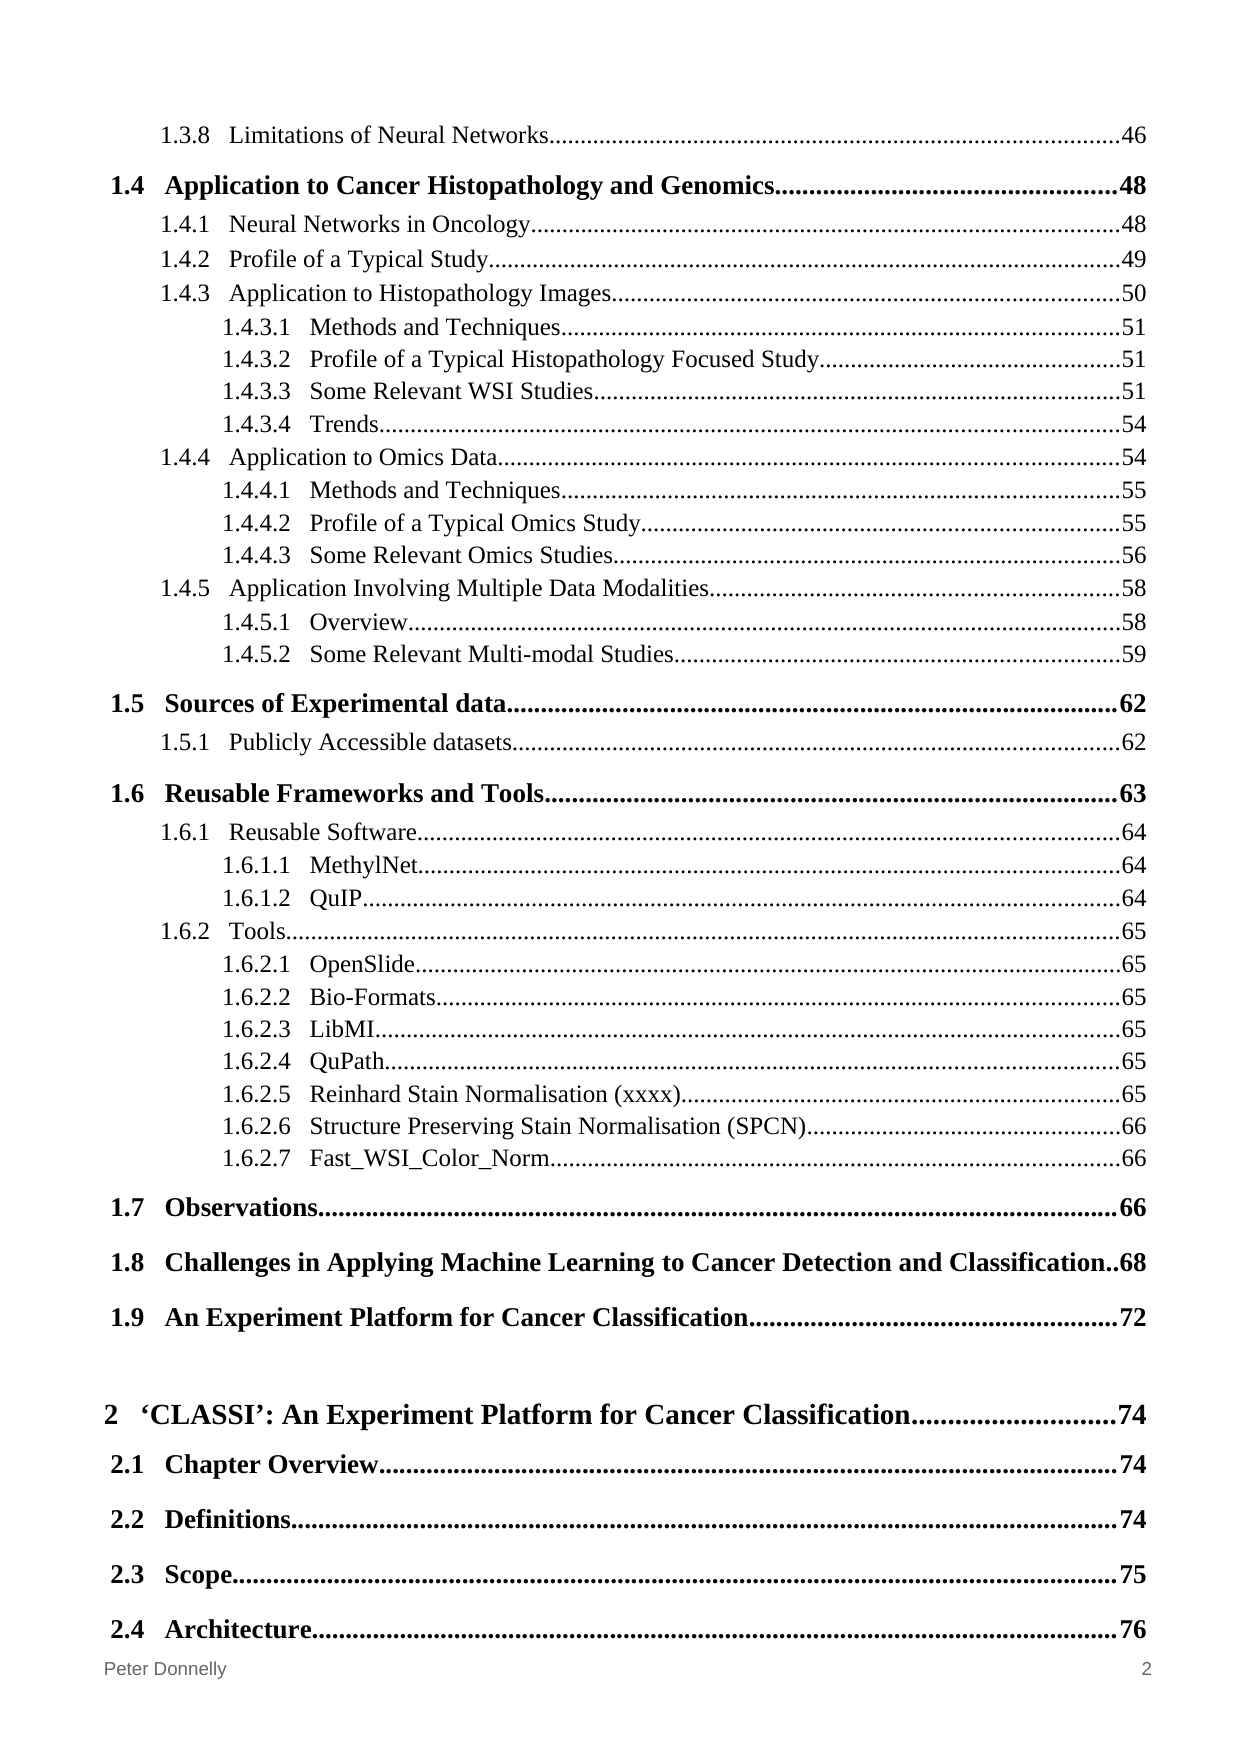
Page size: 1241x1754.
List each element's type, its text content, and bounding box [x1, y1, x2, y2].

text 1.7 Observations 66 [103, 1191, 1146, 1223]
text 1.6.1.2 QuIP 64 [216, 883, 1146, 911]
text 2.1 Chapter Overview 74 [103, 1448, 1146, 1479]
text 1.6.1 Reusable Software 64 [154, 817, 1146, 846]
text 1.6.2.3 LibMI 65 [216, 1014, 1146, 1043]
text 1.4.3.1 Methods and Techniques 51 [216, 312, 1146, 341]
text 1.4 Application to Cancer Histopathology and Genomics 48 [103, 169, 1146, 200]
text 1.4.4 Application to Omics Data 54 [154, 442, 1146, 471]
text 2.3 Scope 75 [103, 1558, 1146, 1589]
text 1.6.2.1 OpenSlide 65 [216, 949, 1146, 978]
text 1.6.2 Tools 65 [154, 916, 1146, 945]
text 1.6.2.5 Reinhard Stain Normalisation (xxxx) 65 [216, 1079, 1146, 1107]
text 1.4.3.2 Profile of a Typical Histopathology Focused Study 51 [216, 344, 1146, 373]
text 1.6.2.6 Structure Preserving Stain Normalisation (SPCN) 66 [216, 1111, 1146, 1140]
text 1.4.4.2 Profile of a Typical Omics Study 55 [216, 508, 1146, 537]
text 1.4.5.1 Overview 58 [216, 607, 1146, 636]
text 1.6 Reusable Frameworks and Tools 63 [103, 777, 1146, 808]
text 2.2 Definitions 74 [103, 1503, 1146, 1534]
text 1.4.3 Application to Histopathology Images 50 [154, 278, 1146, 307]
text 1.6.2.4 QuPath 65 [216, 1046, 1146, 1075]
text 1.9 An Experiment Platform for Cancer Classification 72 [103, 1301, 1146, 1332]
text 1.6.2.2 Bio-Formats 65 [216, 982, 1146, 1011]
text 1.6.2.7 Fast_WSI_Color_Norm 66 [216, 1143, 1146, 1172]
text 1.6.1.1 MethylNet 64 [216, 850, 1146, 879]
text 1.4.2 Profile of a Typical Study 49 [154, 244, 1146, 272]
text 1.4.1 Neural Networks in Oncology 48 [154, 209, 1146, 238]
text 1.4.3.4 Trends 54 [216, 409, 1146, 437]
text 1.8 Challenges in Applying Machine Learning to Cancer Detection and Classification 68 [103, 1246, 1146, 1277]
text 1.4.4.1 Methods and Techniques 55 [216, 476, 1146, 504]
text 1.4.5 Application Involving Multiple Data Modalities 58 [154, 573, 1146, 602]
text 1.5 Sources of Experimental data 62 [103, 687, 1146, 719]
text 2 ‘CLASSI’: An Experiment Platform for Cancer Classification 74 [103, 1397, 1146, 1431]
text 1.4.5.2 Some Relevant Multi-modal Studies 59 [216, 639, 1146, 668]
text 1.4.3.3 Some Relevant WSI Studies 51 [216, 376, 1146, 405]
text 1.5.1 Publicly Accessible datasets 62 [154, 727, 1146, 756]
text 1.3.8 Limitations of Neural Networks 46 [154, 120, 1146, 148]
text 2.4 Architecture 76 [103, 1613, 1146, 1644]
text 1.4.4.3 Some Relevant Omics Studies 56 [216, 540, 1146, 569]
